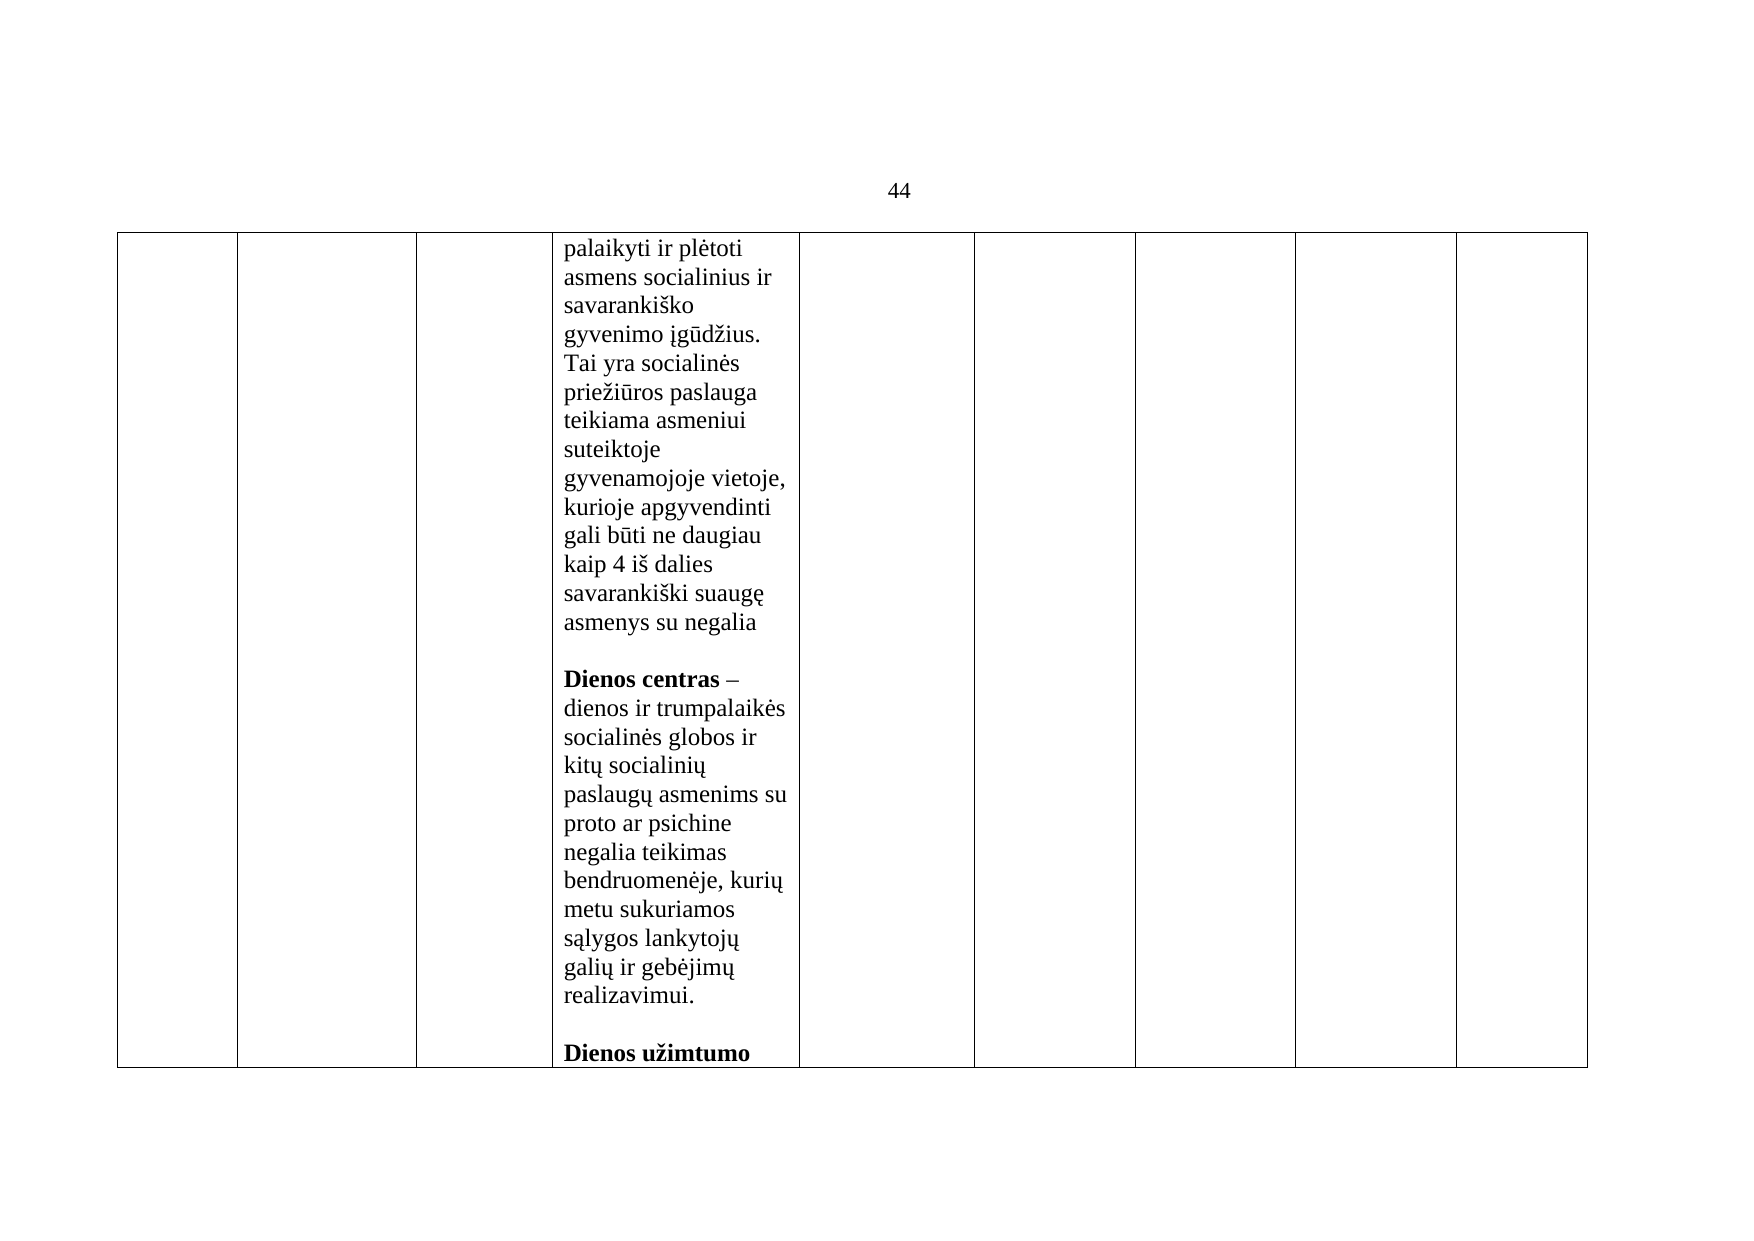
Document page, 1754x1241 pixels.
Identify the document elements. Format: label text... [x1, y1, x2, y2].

table_cell [800, 233, 974, 1067]
table_cell [417, 233, 552, 1067]
table_cell [1136, 233, 1295, 1067]
table_cell [238, 233, 416, 1067]
table_cell [975, 233, 1135, 1067]
table_cell [1457, 233, 1587, 1067]
table_cell [113, 232, 117, 1067]
table_cell palaikyti ir plėtoti asmens socialinius ir savarankiško gyvenimo įgūdžius. Tai yra socialinės priežiūros paslauga teikiama asmeniui suteiktoje gyvenamojoje vietoje, kurioje apgyvendinti gali būti ne daugiau kaip 4 iš dalies savarankiški suaugę asmenys su negalia Dienos centras – dienos ir trumpalaikės socialinės globos ir kitų socialinių paslaugų asmenims su proto ar psichine negalia teikimas bendruomenėje, kurių metu sukuriamos sąlygos lankytojų galių ir gebėjimų realizavimui. Dienos užimtumo [553, 233, 799, 1067]
table_cell [1296, 233, 1456, 1067]
table_cell [118, 233, 237, 1067]
